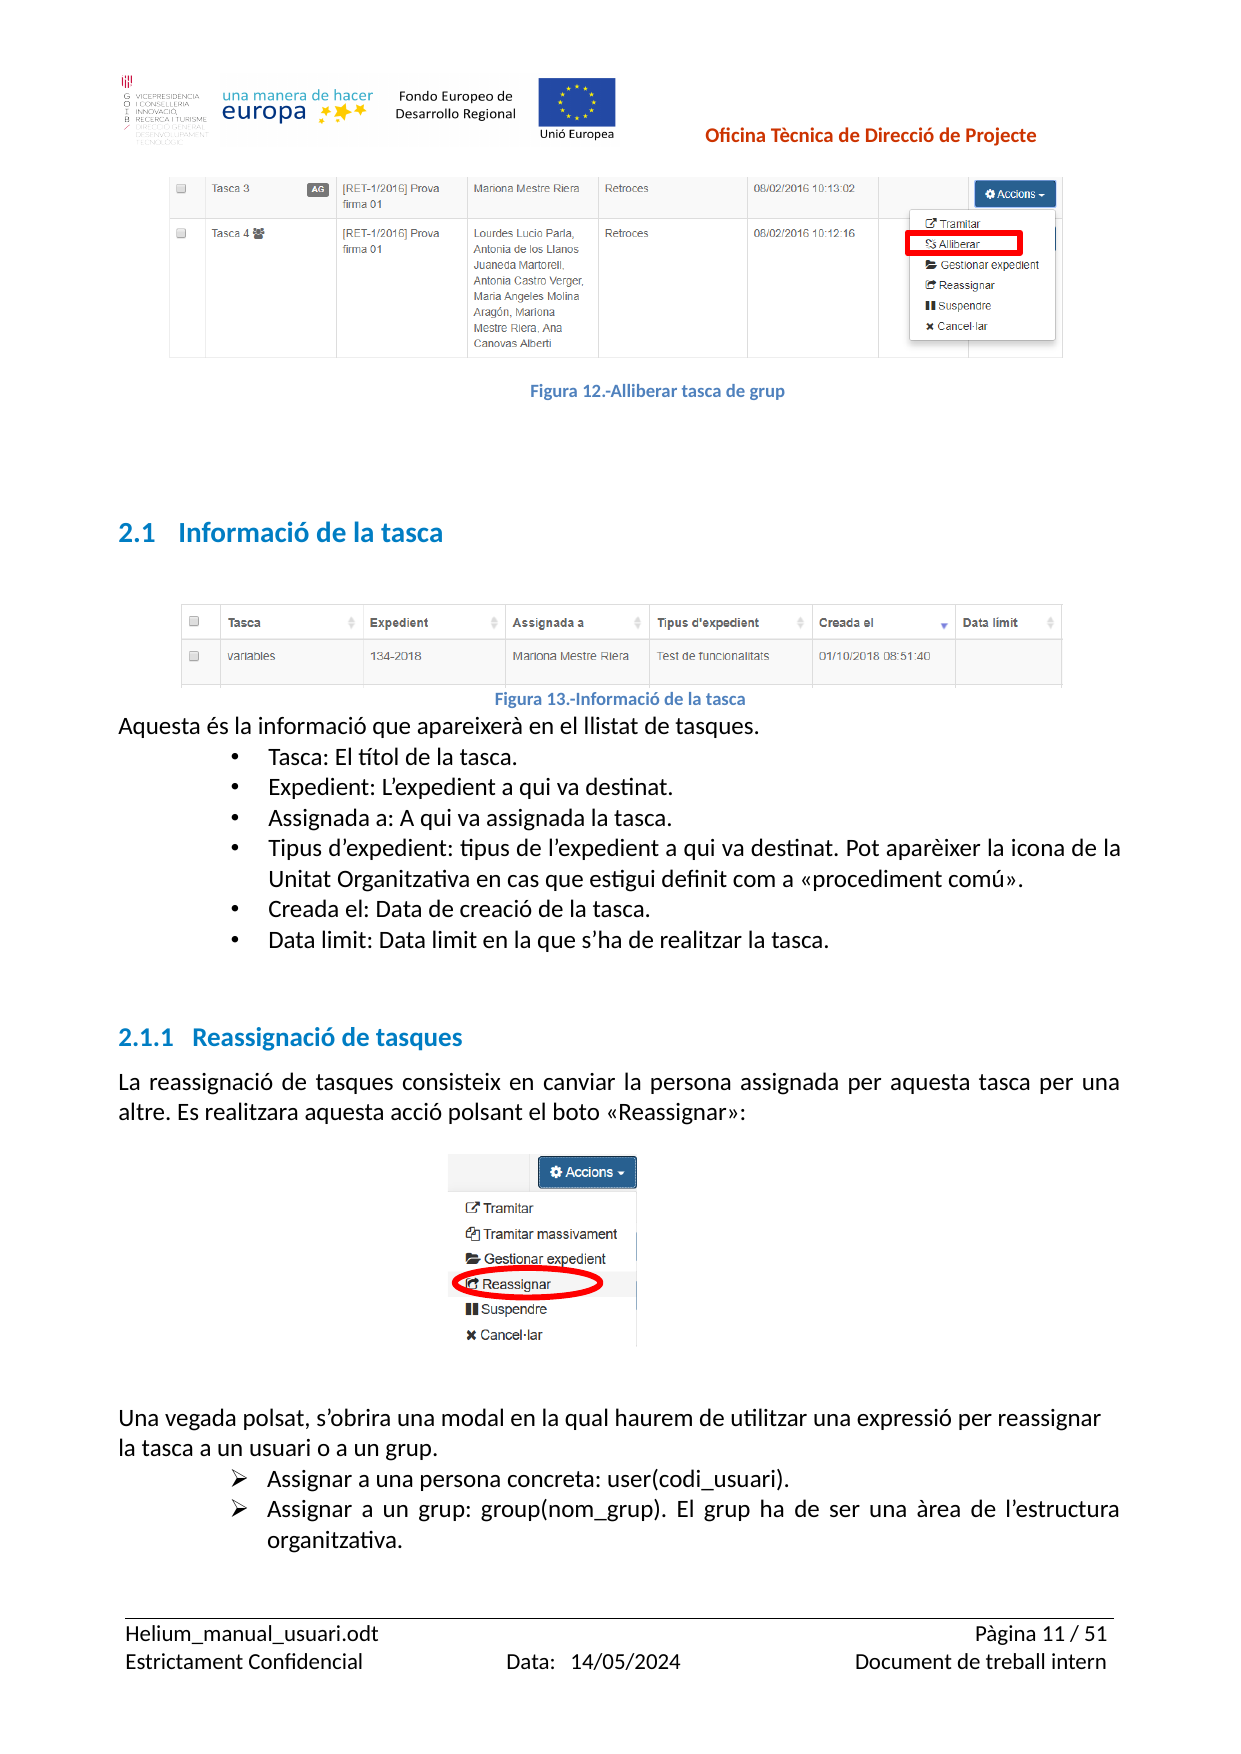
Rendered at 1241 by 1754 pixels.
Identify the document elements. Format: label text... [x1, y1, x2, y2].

list Expedient: L’expedient a qui va destinat. [231, 771, 1122, 802]
subtitle Informació de la tasca [118, 514, 1122, 549]
text Aquesta és la informació que apareixerà en el llistat de tasques. [118, 710, 1122, 741]
text Figura 13.-Informació de la tasca [118, 687, 1122, 710]
list Assignar a una persona concreta: user(codi_usuari). [229, 1463, 1122, 1493]
picture [118, 73, 213, 147]
picture [162, 177, 1063, 358]
list Creada el: Data de creació de la tasca. [231, 893, 1122, 924]
picture [219, 73, 621, 147]
list Assignada a: A qui va assignada la tasca. [231, 802, 1122, 832]
list Tasca: El títol de la tasca. [231, 741, 1122, 771]
picture [177, 603, 1063, 688]
picture [447, 1154, 637, 1347]
list Assignar a un grup: group(nom_grup). El grup ha de ser una àrea de l’estructura organitzativa. [229, 1493, 1122, 1554]
subtitle Reassignació de tasques [118, 1020, 1122, 1053]
text La reassignació de tasques consisteix en canviar la persona assignada per aquesta tasca per una altre. Es realitzara aquesta acció polsant el boto «Reassignar»: [118, 1066, 1122, 1127]
list Data limit: Data limit en la que s’ha de realitzar la tasca. [231, 924, 1122, 954]
text Figura 12.-Alliberar tasca de grup [193, 379, 1122, 402]
text Una vegada polsat, s’obrira una modal en la qual haurem de utilitzar una expressió per reassignar la tasca a un usuari o a un grup. [118, 1402, 1122, 1463]
list Tipus d’expedient: tipus de l’expedient a qui va destinat. Pot aparèixer la icona de la Unitat Organitzativa en cas que estigui definit com a «procediment comú». [231, 832, 1122, 893]
